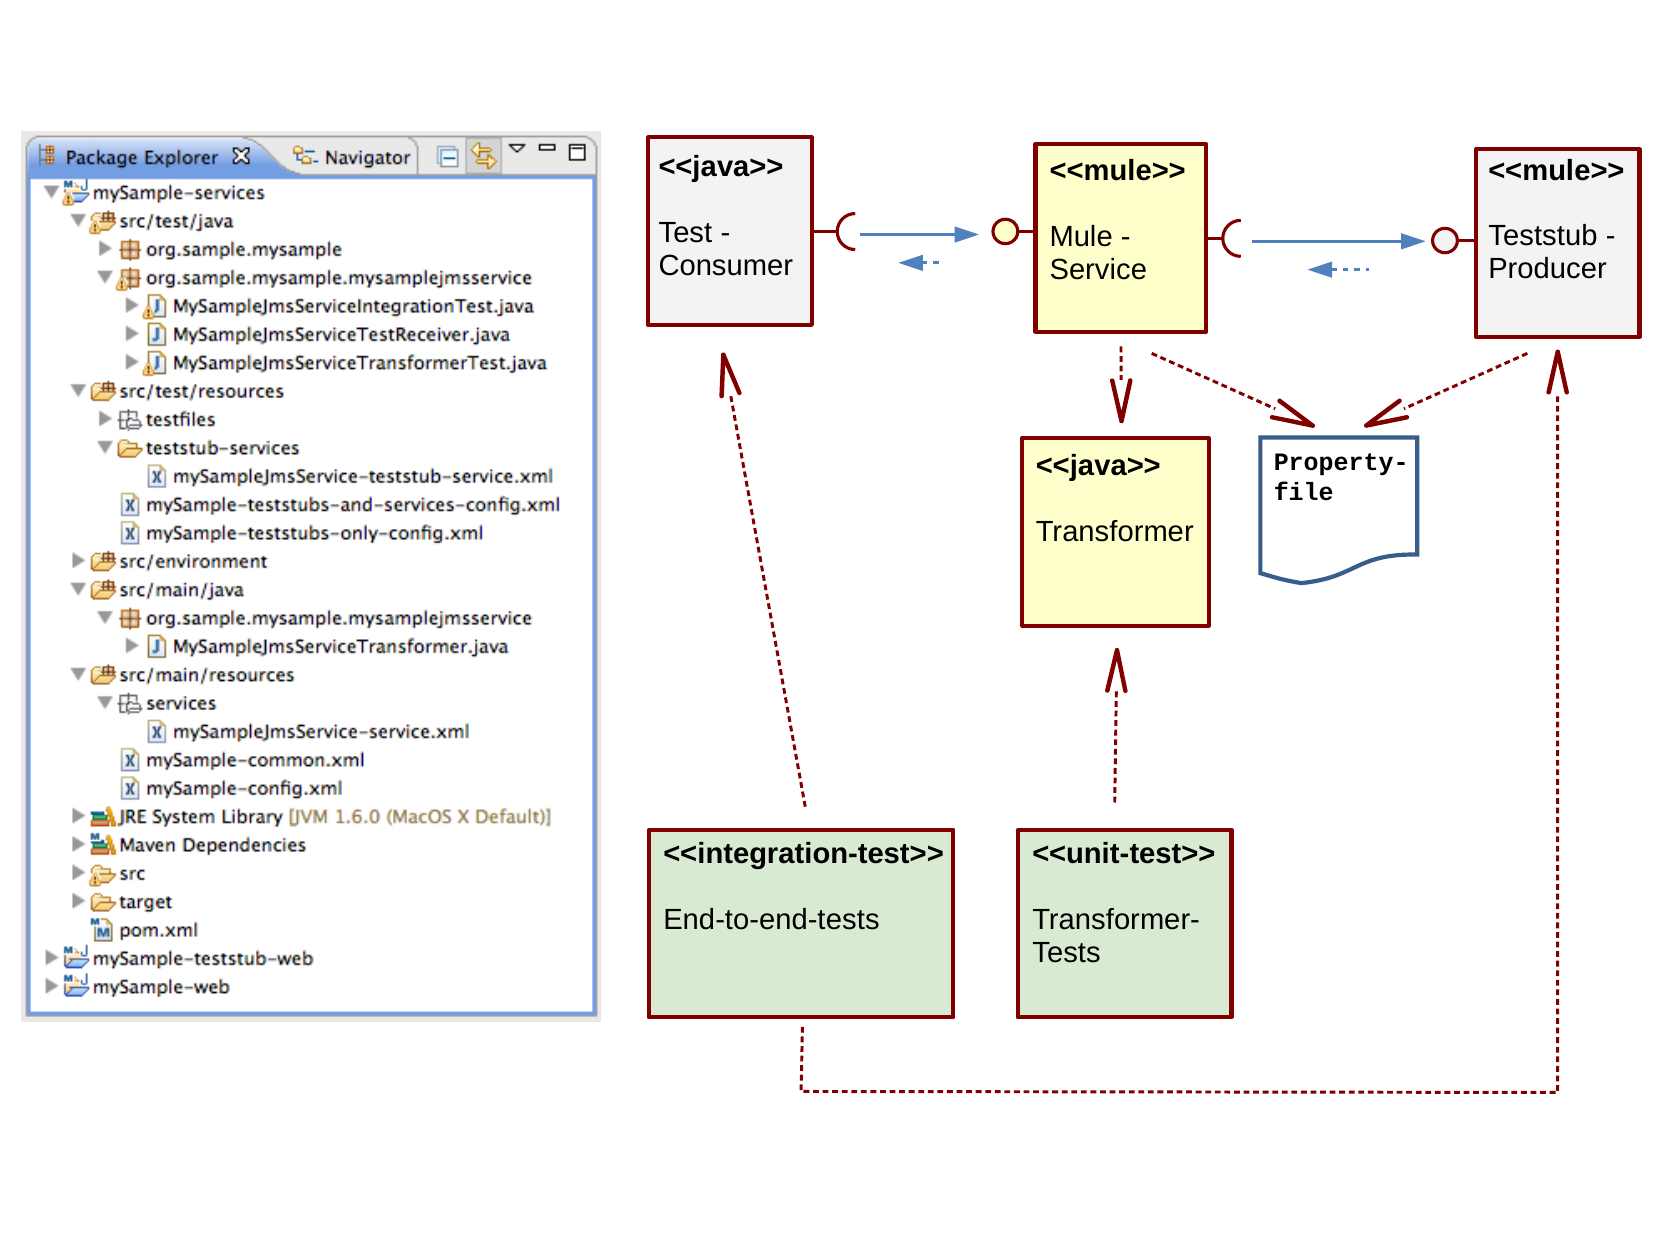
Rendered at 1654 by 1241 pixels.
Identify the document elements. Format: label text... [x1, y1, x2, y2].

text_box <<unit-test>> Transformer- Tests [1017, 829, 1260, 976]
text_box [648, 289, 812, 325]
text_box <<java>> Test - Consumer [643, 142, 819, 289]
text_box <<java>> Transformer [1021, 441, 1227, 555]
text_box [1017, 976, 1232, 1018]
text_box [1432, 228, 1458, 253]
text_box [648, 137, 812, 142]
text_box <<mule>> Teststub - Producer [1473, 146, 1654, 293]
picture [21, 131, 601, 1022]
text_box [992, 219, 1018, 244]
text_box [1035, 293, 1207, 332]
text_box Property- file [1258, 437, 1442, 513]
text_box [1475, 293, 1640, 337]
text_box [1022, 555, 1209, 626]
text_box [1260, 513, 1418, 584]
text_box [648, 943, 954, 1018]
text_box <<integration-test>> End-to-end-tests [648, 829, 983, 943]
text_box <<mule>> Mule - Service [1034, 146, 1234, 293]
